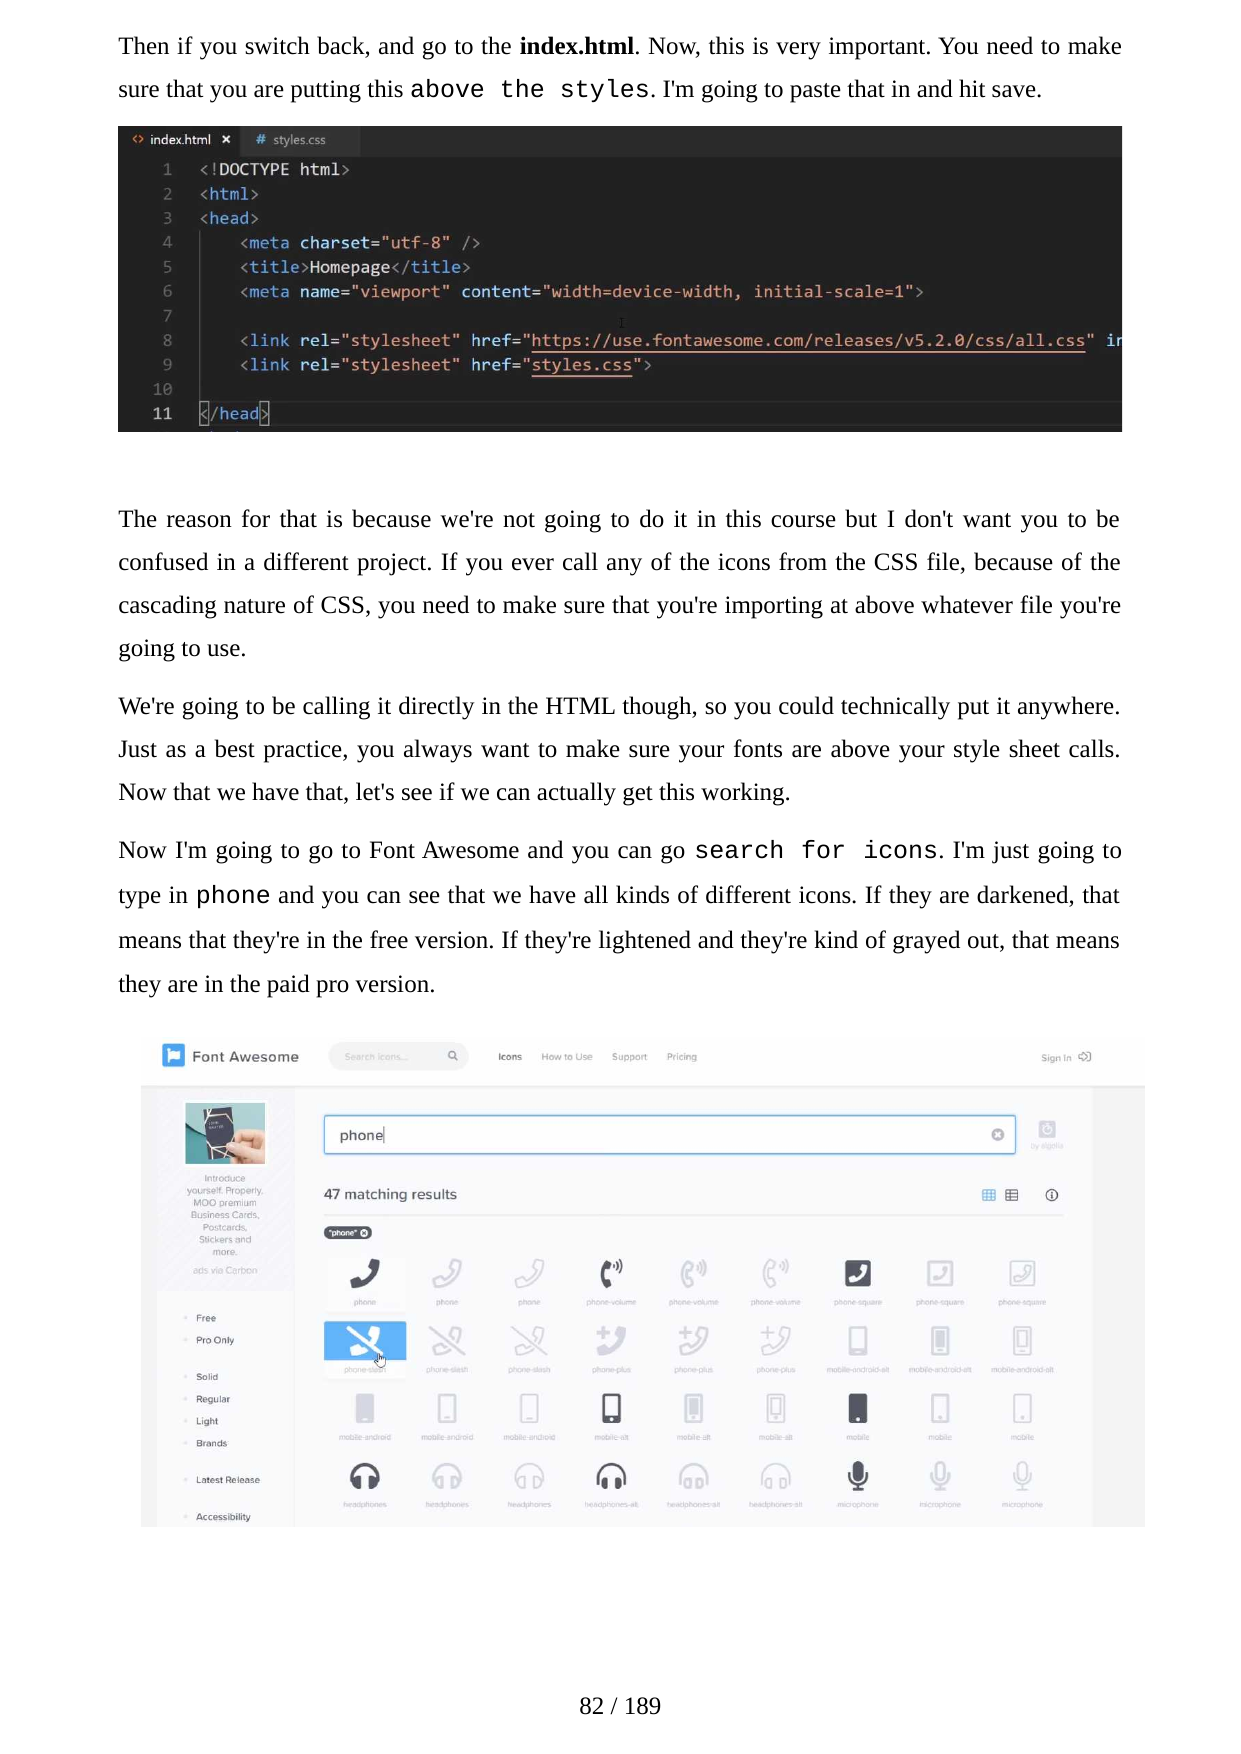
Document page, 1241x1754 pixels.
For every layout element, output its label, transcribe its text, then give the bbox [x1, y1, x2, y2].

picture [140, 1037, 1145, 1527]
picture [118, 126, 1123, 432]
text Now I'm going to go to Font Awesome and you can go search for icons. I'm just going to type in phone and you can see that we have all kinds of different icons. If they are darkened, that means that they're in the free version. If they're lightened and they're kind of grayed out, that means they are in the paid pro version. [118, 835, 1122, 997]
text We're going to be calling it directly in the HTML though, so you could technically put it anywhere. Just as a best practice, you always want to make sure your fonts are above your style sheet calls. Now that we have that, let's see if we can actually get this working. [118, 691, 1122, 806]
text The reason for that is because we're not going to do it in this course but I don't want you to be confused in a different project. If you ever call any of the icons from the CSS file, because of the cascading nature of CSS, you need to make sure that you're importing at above whatever file you're going to use. [118, 504, 1122, 662]
text Then if you switch back, and go to the index.html. Now, this is very important. You need to make sure that you are putting this above the styles. I'm going to paste that in and hit save. [118, 31, 1122, 105]
